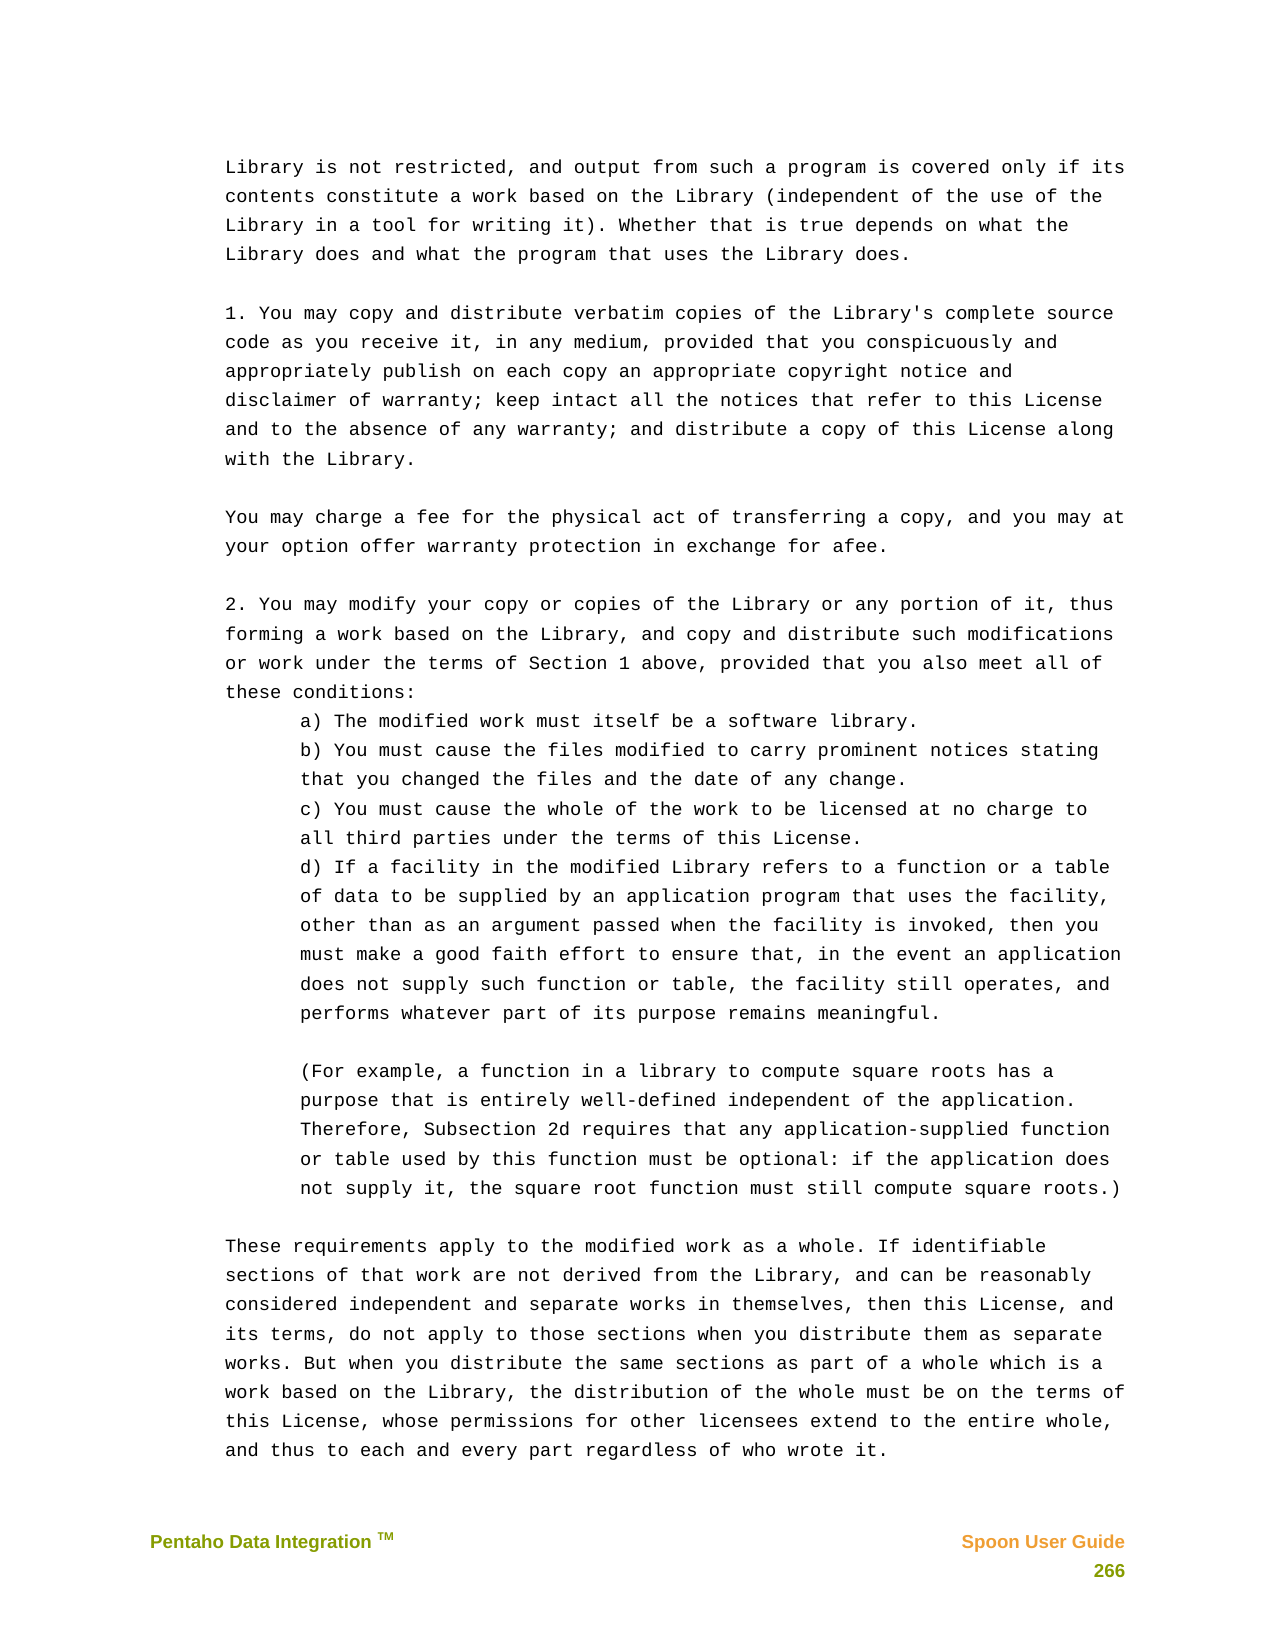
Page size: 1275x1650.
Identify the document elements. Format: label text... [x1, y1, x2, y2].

text Library is not restricted, and output from such a program is covered only if its contents constitute a work based on the Library (independent of the use of the Library in a tool for writing it). Whether that is true depends on what the Library does and what the program that uses the Library does. [225, 150, 1125, 267]
text These requirements apply to the modified work as a whole. If identifiable sections of that work are not derived from the Library, and can be reasonably considered independent and separate works in themselves, then this License, and its terms, do not apply to those sections when you distribute them as separate works. But when you distribute the same sections as part of a whole which is a work based on the Library, the distribution of the whole must be on the terms of [225, 1229, 1125, 1404]
text c) You must cause the whole of the work to be licensed at no charge to all third parties under the terms of this License. [300, 792, 1125, 850]
text You may charge a fee for the physical act of transferring a copy, and you may at your option offer warranty protection in exchange for afee. [225, 500, 1125, 558]
text d) If a facility in the modified Library refers to a function or a table of data to be supplied by an application program that uses the facility, other than as an argument passed when the facility is invoked, then you must make a good faith effort to ensure that, in the event an application does not supply such function or table, the facility still operates, and performs whatever part of its purpose remains meaningful. [300, 850, 1125, 1025]
text a) The modified work must itself be a software library. [300, 704, 1125, 733]
text this License, whose permissions for other licensees extend to the entire whole, and thus to each and every part regardless of who wrote it. [225, 1404, 1125, 1462]
text 2. You may modify your copy or copies of the Library or any portion of it, thus forming a work based on the Library, and copy and distribute such modifications or work under the terms of Section 1 above, provided that you also meet all of these conditions: [225, 587, 1125, 704]
text b) You must cause the files modified to carry prominent notices stating that you changed the files and the date of any change. [300, 733, 1125, 792]
text (For example, a function in a library to compute square roots has a purpose that is entirely well-defined independent of the application. Therefore, Subsection 2d requires that any application-supplied function or table used by this function must be optional: if the application does not supply it, the square root function must still compute square roots.) [300, 1054, 1125, 1200]
text 1. You may copy and distribute verbatim copies of the Library's complete source code as you receive it, in any medium, provided that you conspicuously and appropriately publish on each copy an appropriate copyright notice and disclaimer of warranty; keep intact all the notices that refer to this License and to the absence of any warranty; and distribute a copy of this License along with the Library. [225, 296, 1125, 471]
